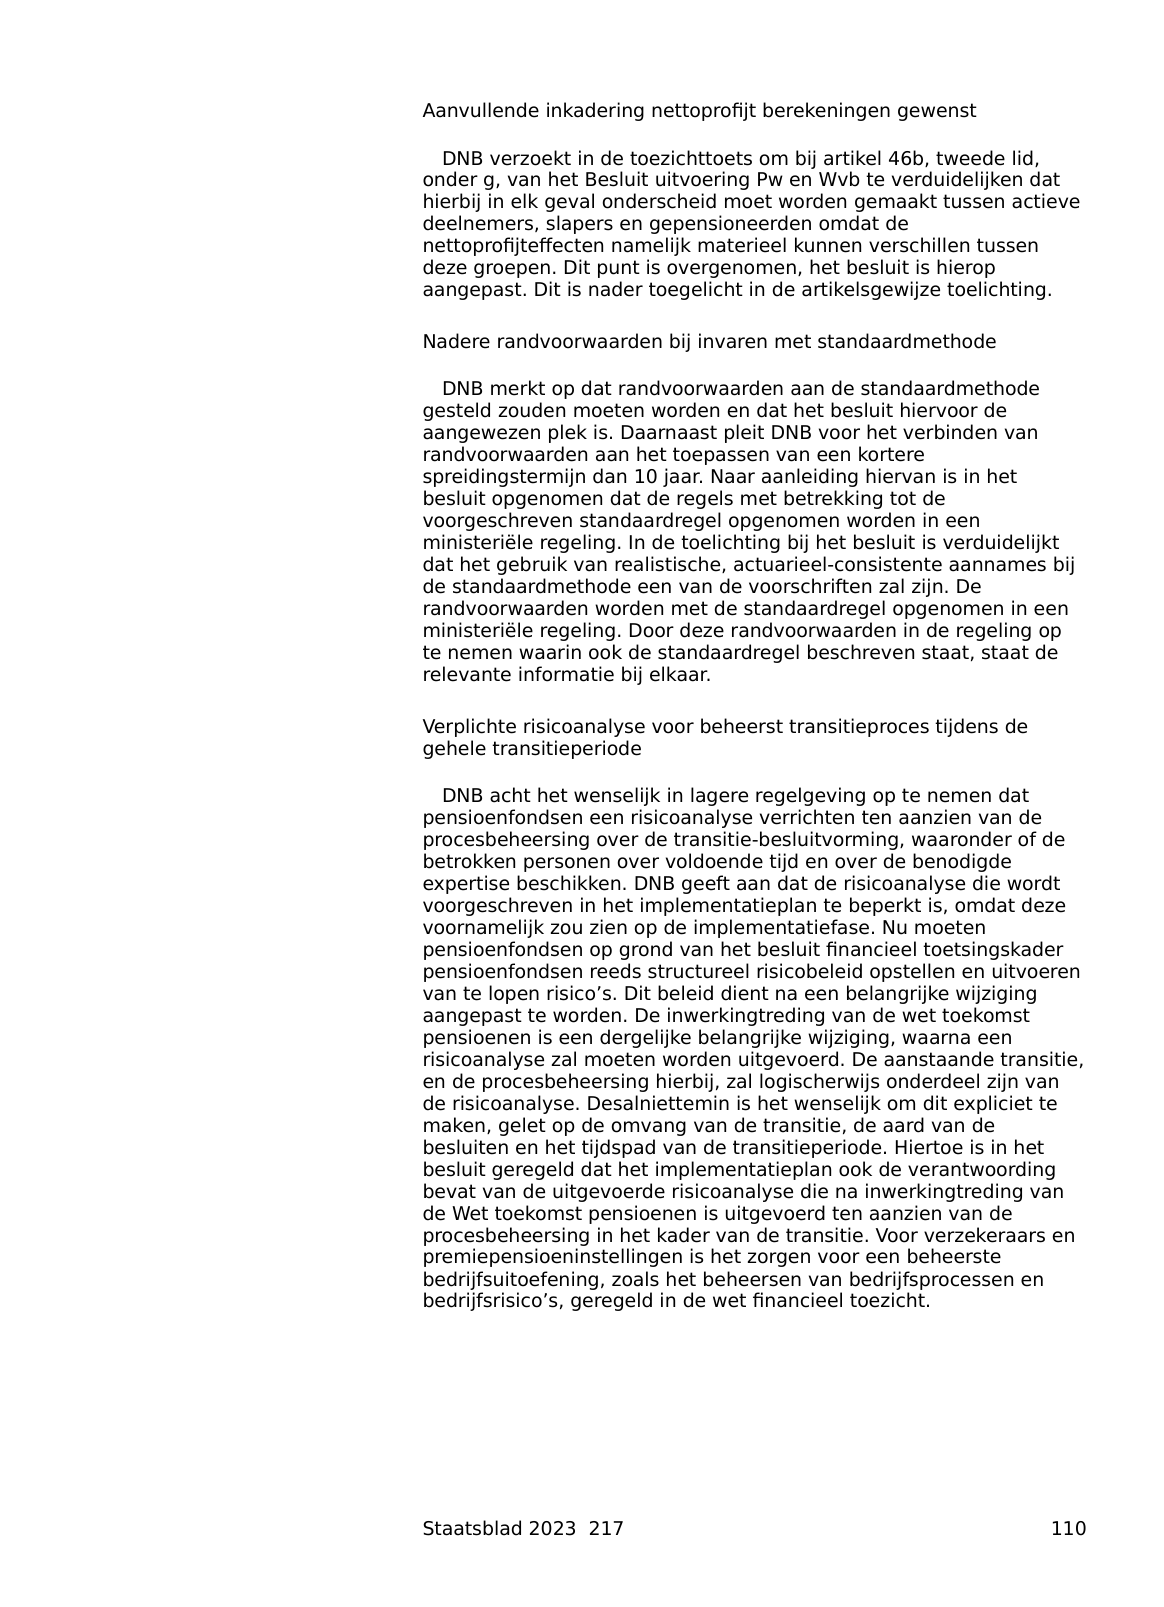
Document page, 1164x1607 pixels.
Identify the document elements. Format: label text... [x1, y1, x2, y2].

text DNB acht het wenselijk in lagere regelgeving op te nemen dat pensioenfondsen een risicoanalyse verrichten ten aanzien van de procesbeheersing over de transitie-besluitvorming, waaronder of de betrokken personen over voldoende tijd en over de benodigde expertise beschikken. DNB geeft aan dat de risicoanalyse die wordt voorgeschreven in het implementatieplan te beperkt is, omdat deze voornamelijk zou zien op de implementatiefase. Nu moeten pensioenfondsen op grond van het besluit financieel toetsingskader pensioenfondsen reeds structureel risicobeleid opstellen en uitvoeren van te lopen risico’s. Dit beleid dient na een belangrijke wijziging aangepast te worden. De inwerkingtreding van de wet toekomst pensioenen is een dergelijke belangrijke wijziging, waarna een risicoanalyse zal moeten worden uitgevoerd. De aanstaande transitie, en de procesbeheersing hierbij, zal logischerwijs onderdeel zijn van de risicoanalyse. Desalniettemin is het wenselijk om dit expliciet te maken, gelet op de omvang van de transitie, de aard van de besluiten en het tijdspad van de transitieperiode. Hiertoe is in het besluit geregeld dat het implementatieplan ook de verantwoording bevat van de uitgevoerde risicoanalyse die na inwerkingtreding van de Wet toekomst pensioenen is uitgevoerd ten aanzien van de procesbeheersing in het kader van de transitie. Voor verzekeraars en premiepensioeninstellingen is het zorgen voor een beheerste bedrijfsuitoefening, zoals het beheersen van bedrijfsprocessen en bedrijfsrisico’s, geregeld in de wet financieel toezicht. [422, 785, 1087, 1312]
text DNB verzoekt in de toezichttoets om bij artikel 46b, tweede lid, onder g, van het Besluit uitvoering Pw en Wvb te verduidelijken dat hierbij in elk geval onderscheid moet worden gemaakt tussen actieve deelnemers, slapers en gepensioneerden omdat de nettoprofijteffecten namelijk materieel kunnen verschillen tussen deze groepen. Dit punt is overgenomen, het besluit is hierop aangepast. Dit is nader toegelicht in de artikelsgewijze toelichting. [422, 147, 1087, 301]
subtitle Verplichte risicoanalyse voor beheerst transitieproces tijdens de gehele transitieperiode [422, 716, 1087, 760]
text DNB merkt op dat randvoorwaarden aan de standaardmethode gesteld zouden moeten worden en dat het besluit hiervoor de aangewezen plek is. Daarnaast pleit DNB voor het verbinden van randvoorwaarden aan het toepassen van een kortere spreidingstermijn dan 10 jaar. Naar aanleiding hiervan is in het besluit opgenomen dat de regels met betrekking tot de voorgeschreven standaardregel opgenomen worden in een ministeriële regeling. In de toelichting bij het besluit is verduidelijkt dat het gebruik van realistische, actuarieel-consistente aannames bij de standaardmethode een van de voorschriften zal zijn. De randvoorwaarden worden met de standaardregel opgenomen in een ministeriële regeling. Door deze randvoorwaarden in de regeling op te nemen waarin ook de standaardregel beschreven staat, staat de relevante informatie bij elkaar. [422, 378, 1087, 686]
subtitle Nadere randvoorwaarden bij invaren met standaardmethode [422, 331, 1087, 353]
subtitle Aanvullende inkadering nettoprofijt berekeningen gewenst [422, 100, 1087, 122]
